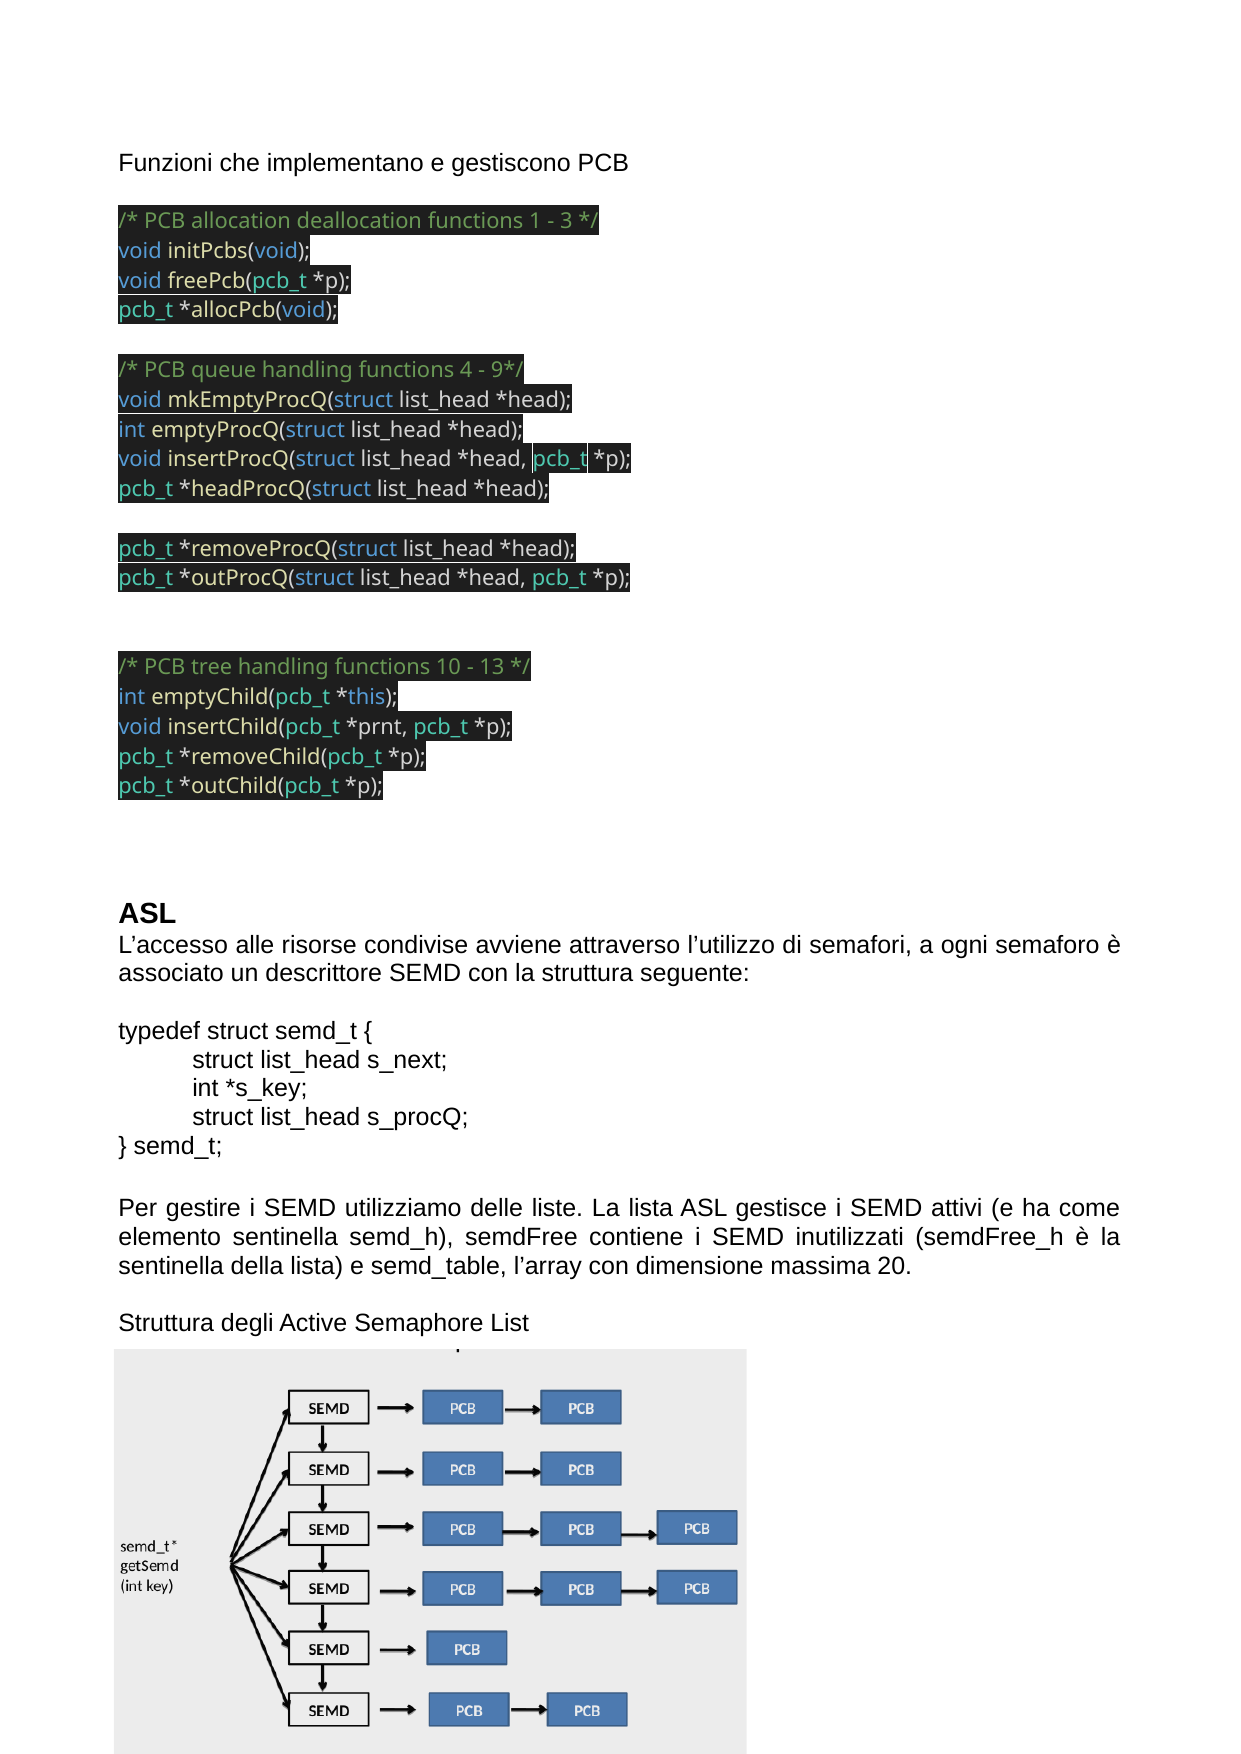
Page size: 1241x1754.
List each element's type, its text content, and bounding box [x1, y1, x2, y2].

text /* PCB allocation deallocation functions 1 - 3 */ [118, 205, 1122, 235]
text void mkEmptyProcQ(struct list_head *head); [118, 384, 1122, 413]
text pcb_t *removeProcQ(struct list_head *head); [118, 533, 1122, 562]
text pcb_t *outProcQ(struct list_head *head, pcb_t *p); [118, 562, 1122, 592]
text ASL [118, 896, 1122, 930]
text struct list_head s_procQ; [118, 1102, 1122, 1131]
text Per gestire i SEMD utilizziamo delle liste. La lista ASL gestisce i SEMD attivi (e ha come elemento sentinella semd_h), semdFree contiene i SEMD inutilizzati (semdFree_h è la sentinella della lista) e semd_table, l’array con dimensione massima 20. [118, 1193, 1122, 1279]
text typedef struct semd_t { [118, 1016, 1122, 1045]
picture [113, 1349, 747, 1754]
text pcb_t *outChild(pcb_t *p); [118, 771, 1122, 800]
text struct list_head s_next; [118, 1045, 1122, 1073]
text int *s_key; [118, 1073, 1122, 1102]
text Funzioni che implementano e gestiscono PCB [118, 148, 1122, 176]
text void insertProcQ(struct list_head *head, pcb_t *p); [118, 443, 1122, 473]
text int emptyProcQ(struct list_head *head); [118, 413, 1122, 443]
text /* PCB tree handling functions 10 - 13 */ [118, 651, 1122, 681]
text } semd_t; [118, 1131, 1122, 1160]
text void freePcb(pcb_t *p); [118, 265, 1122, 294]
text void insertChild(pcb_t *prnt, pcb_t *p); [118, 711, 1122, 741]
text Struttura degli Active Semaphore List [118, 1308, 1122, 1337]
text L’accesso alle risorse condivise avviene attraverso l’utilizzo di semafori, a ogni semaforo è associato un descrittore SEMD con la struttura seguente: [118, 930, 1122, 987]
text pcb_t *allocPcb(void); [118, 294, 1122, 324]
text /* PCB queue handling functions 4 - 9*/ [118, 354, 1122, 384]
text pcb_t *headProcQ(struct list_head *head); [118, 473, 1122, 503]
text int emptyChild(pcb_t *this); [118, 681, 1122, 711]
text pcb_t *removeChild(pcb_t *p); [118, 741, 1122, 771]
text void initPcbs(void); [118, 235, 1122, 265]
